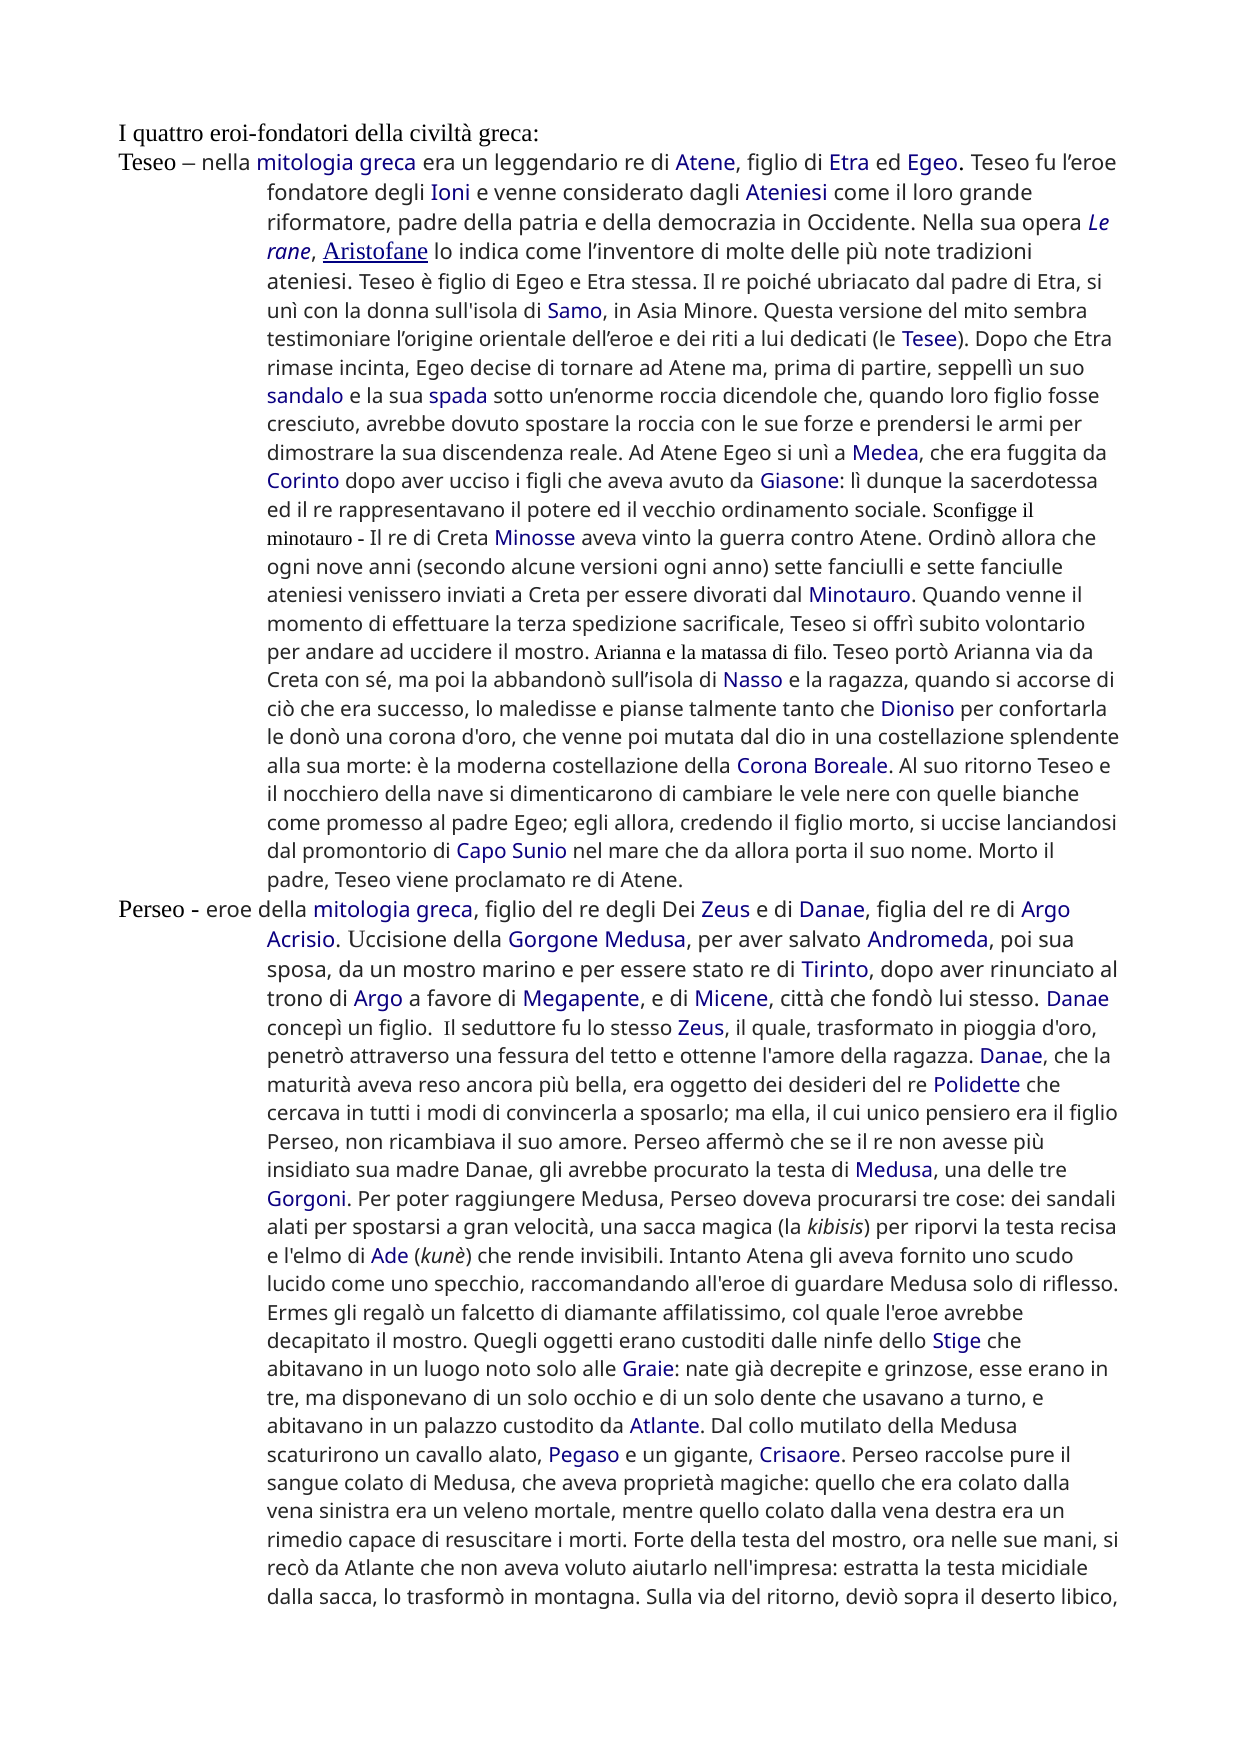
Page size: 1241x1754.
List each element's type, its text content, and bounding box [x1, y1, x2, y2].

text Teseo – nella mitologia greca era un leggendario re di Atene, figlio di Etra ed Egeo. Teseo fu l’eroe fondatore degli Ioni e venne considerato dagli Ateniesi come il loro grande riformatore, padre della patria e della democrazia in Occidente. Nella sua opera Le rane, Aristofane lo indica come l’inventore di molte delle più note tradizioni ateniesi. Teseo è figlio di Egeo e Etra stessa. Il re poiché ubriacato dal padre di Etra, si unì con la donna sull'isola di Samo, in Asia Minore. Questa versione del mito sembra testimoniare l’origine orientale dell’eroe e dei riti a lui dedicati (le Tesee). Dopo che Etra rimase incinta, Egeo decise di tornare ad Atene ma, prima di partire, seppellì un suo sandalo e la sua spada sotto un’enorme roccia dicendole che, quando loro figlio fosse cresciuto, avrebbe dovuto spostare la roccia con le sue forze e prendersi le armi per dimostrare la sua discendenza reale. Ad Atene Egeo si unì a Medea, che era fuggita da Corinto dopo aver ucciso i figli che aveva avuto da Giasone: lì dunque la sacerdotessa ed il re rappresentavano il potere ed il vecchio ordinamento sociale. Sconfigge il minotauro - Il re di Creta Minosse aveva vinto la guerra contro Atene. Ordinò allora che ogni nove anni (secondo alcune versioni ogni anno) sette fanciulli e sette fanciulle ateniesi venissero inviati a Creta per essere divorati dal Minotauro. Quando venne il momento di effettuare la terza spedizione sacrificale, Teseo si offrì subito volontario per andare ad uccidere il mostro. Arianna e la matassa di filo. Teseo portò Arianna via da Creta con sé, ma poi la abbandonò sull’isola di Nasso e la ragazza, quando si accorse di ciò che era successo, lo maledisse e pianse talmente tanto che Dioniso per confortarla le donò una corona d'oro, che venne poi mutata dal dio in una costellazione splendente alla sua morte: è la moderna costellazione della Corona Boreale. Al suo ritorno Teseo e il nocchiero della nave si dimenticarono di cambiare le vele nere con quelle bianche come promesso al padre Egeo; egli allora, credendo il figlio morto, si uccise lanciandosi dal promontorio di Capo Sunio nel mare che da allora porta il suo nome. Morto il padre, Teseo viene proclamato re di Atene. [118, 147, 1122, 894]
text I quattro eroi-fondatori della civiltà greca: [118, 118, 1122, 147]
text Perseo - eroe della mitologia greca, figlio del re degli Dei Zeus e di Danae, figlia del re di Argo Acrisio. Uccisione della Gorgone Medusa, per aver salvato Andromeda, poi sua sposa, da un mostro marino e per essere stato re di Tirinto, dopo aver rinunciato al trono di Argo a favore di Megapente, e di Micene, città che fondò lui stesso. Danae concepì un figlio. Il seduttore fu lo stesso Zeus, il quale, trasformato in pioggia d'oro, penetrò attraverso una fessura del tetto e ottenne l'amore della ragazza. Danae, che la maturità aveva reso ancora più bella, era oggetto dei desideri del re Polidette che cercava in tutti i modi di convincerla a sposarlo; ma ella, il cui unico pensiero era il figlio Perseo, non ricambiava il suo amore. Perseo affermò che se il re non avesse più insidiato sua madre Danae, gli avrebbe procurato la testa di Medusa, una delle tre Gorgoni. Per poter raggiungere Medusa, Perseo doveva procurarsi tre cose: dei sandali alati per spostarsi a gran velocità, una sacca magica (la kibisis) per riporvi la testa recisa e l'elmo di Ade (kunè) che rende invisibili. Intanto Atena gli aveva fornito uno scudo lucido come uno specchio, raccomandando all'eroe di guardare Medusa solo di riflesso. Ermes gli regalò un falcetto di diamante affilatissimo, col quale l'eroe avrebbe decapitato il mostro. Quegli oggetti erano custoditi dalle ninfe dello Stige che abitavano in un luogo noto solo alle Graie: nate già decrepite e grinzose, esse erano in tre, ma disponevano di un solo occhio e di un solo dente che usavano a turno, e abitavano in un palazzo custodito da Atlante. Dal collo mutilato della Medusa scaturirono un cavallo alato, Pegaso e un gigante, Crisaore. Perseo raccolse pure il sangue colato di Medusa, che aveva proprietà magiche: quello che era colato dalla vena sinistra era un veleno mortale, mentre quello colato dalla vena destra era un rimedio capace di resuscitare i morti. Forte della testa del mostro, ora nelle sue mani, si recò da Atlante che non aveva voluto aiutarlo nell'impresa: estratta la testa micidiale dalla sacca, lo trasformò in montagna. Sulla via del ritorno, deviò sopra il deserto libico, [118, 894, 1122, 1610]
